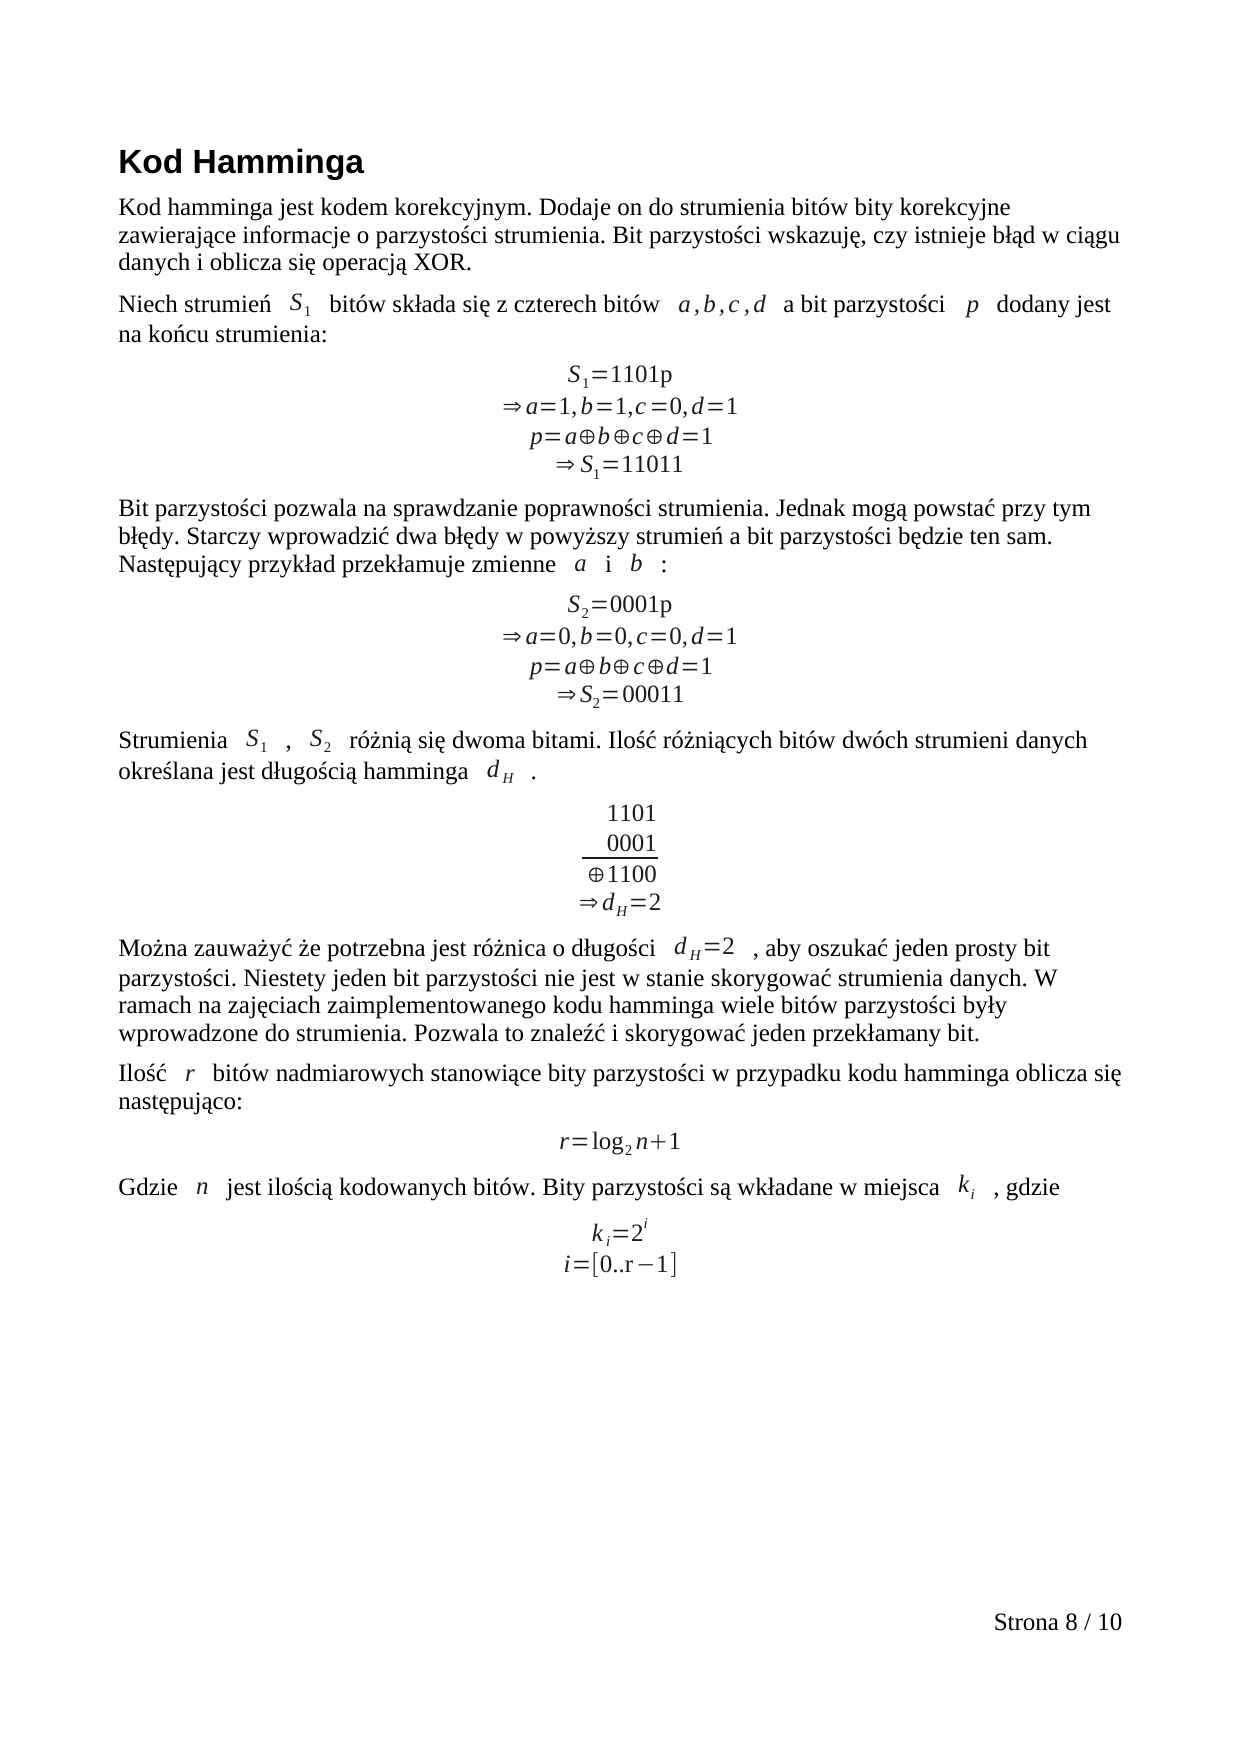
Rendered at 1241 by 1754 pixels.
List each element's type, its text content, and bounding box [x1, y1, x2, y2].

text Niech strumieńbitów składa się z czterech bitówa bit parzystościdodany jest na końcu strumienia: [118, 289, 1122, 348]
text Strumienia,różnią się dwoma bitami. Ilość różniących bitów dwóch strumieni danych określana jest długością hamminga. [118, 724, 1122, 787]
text Ilośćbitów nadmiarowych stanowiące bity parzystości w przypadku kodu hamminga oblicza się następująco: [118, 1059, 1122, 1115]
text Można zauważyć że potrzebna jest różnica o długości, aby oszukać jeden prosty bit parzystości. Niestety jeden bit parzystości nie jest w stanie skorygować strumienia danych. W ramach na zajęciach zaimplementowanego kodu hamminga wiele bitów parzystości były wprowadzone do strumienia. Pozwala to znaleźć i skorygować jeden przekłamany bit. [118, 932, 1122, 1047]
text Kod hamminga jest kodem korekcyjnym. Dodaje on do strumienia bitów bity korekcyjne zawierające informacje o parzystości strumienia. Bit parzystości wskazuję, czy istnieje błąd w ciągu danych i oblicza się operacją XOR. [118, 193, 1122, 276]
subtitle Kod Hamminga [118, 143, 1122, 181]
text Gdziejest ilością kodowanych bitów. Bity parzystości są wkładane w miejsca, gdzie [118, 1171, 1122, 1202]
text Bit parzystości pozwala na sprawdzanie poprawności strumienia. Jednak mogą powstać przy tym błędy. Starczy wprowadzić dwa błędy w powyższy strumień a bit parzystości będzie ten sam. Następujący przykład przekłamuje zmiennei: [118, 494, 1122, 578]
